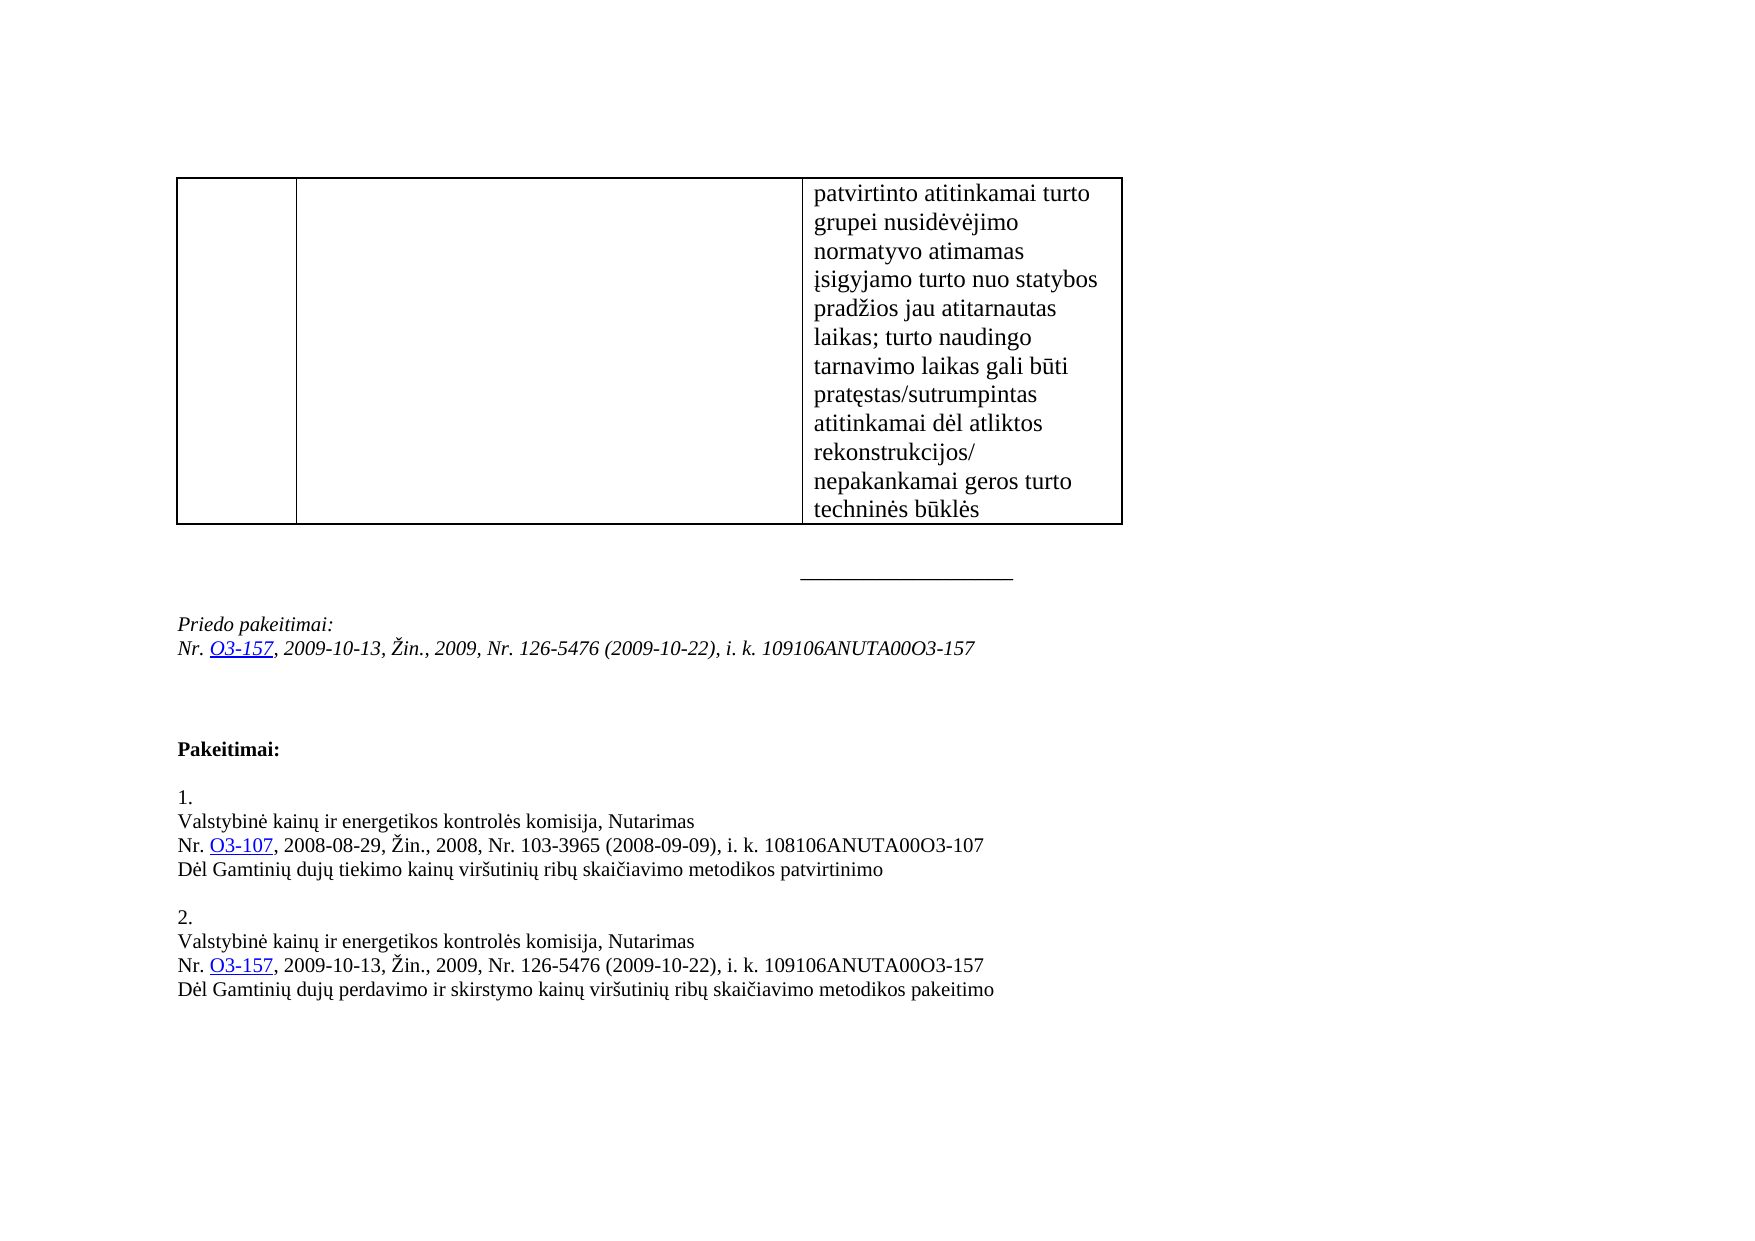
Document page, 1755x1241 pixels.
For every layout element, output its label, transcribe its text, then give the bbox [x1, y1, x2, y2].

text Valstybinė kainų ir energetikos kontrolės komisija, Nutarimas [177, 929, 1636, 953]
text 2. [177, 905, 1636, 929]
table_cell [297, 179, 802, 523]
text _________________ [177, 554, 1636, 583]
text 1. [177, 785, 1636, 809]
text Nr. O3-107, 2008-08-29, Žin., 2008, Nr. 103-3965 (2008-09-09), i. k. 108106ANUTA00O3-107 [177, 833, 1636, 857]
text Dėl Gamtinių dujų tiekimo kainų viršutinių ribų skaičiavimo metodikos patvirtinimo [177, 857, 1636, 881]
table_cell patvirtinto atitinkamai turto grupei nusidėvėjimo normatyvo atimamas įsigyjamo turto nuo statybos pradžios jau atitarnautas laikas; turto naudingo tarnavimo laikas gali būti pratęstas/sutrumpintas atitinkamai dėl atliktos rekonstrukcijos/ nepakankamai geros turto techninės būklės [803, 179, 1121, 523]
text Pakeitimai: [177, 737, 1636, 761]
text Priedo pakeitimai: [177, 612, 1636, 636]
text Nr. O3-157, 2009-10-13, Žin., 2009, Nr. 126-5476 (2009-10-22), i. k. 109106ANUTA00O3-157 [177, 953, 1636, 977]
text Nr. O3-157, 2009-10-13, Žin., 2009, Nr. 126-5476 (2009-10-22), i. k. 109106ANUTA00O3-157 [177, 636, 1636, 660]
text Dėl Gamtinių dujų perdavimo ir skirstymo kainų viršutinių ribų skaičiavimo metodikos pakeitimo [177, 977, 1636, 1001]
table_cell [178, 179, 296, 523]
text Valstybinė kainų ir energetikos kontrolės komisija, Nutarimas [177, 809, 1636, 833]
